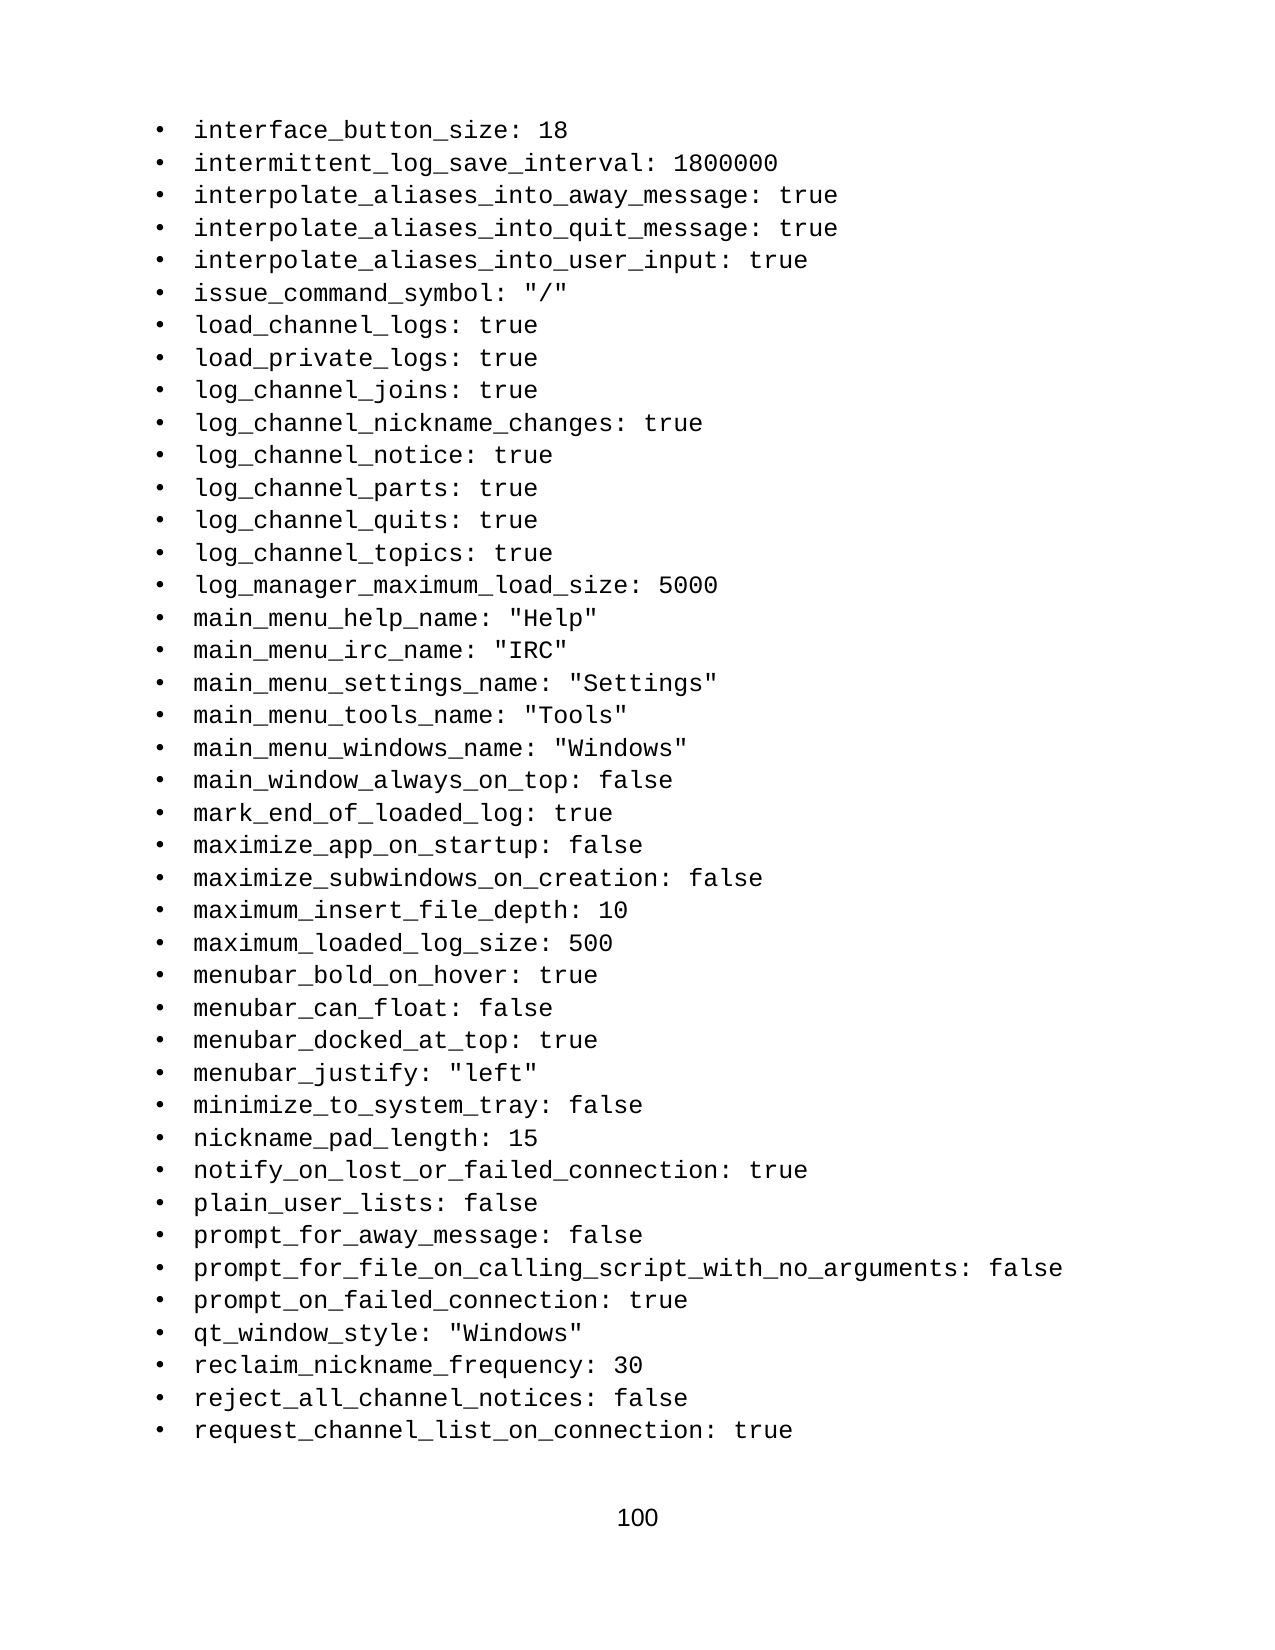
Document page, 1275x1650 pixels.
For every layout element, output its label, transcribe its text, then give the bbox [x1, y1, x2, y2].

list maximize_subwindows_on_creation: false [156, 866, 1157, 894]
list log_channel_topics: true [156, 541, 1157, 569]
list reclaim_nickname_frequency: 30 [156, 1353, 1157, 1381]
list prompt_for_away_message: false [156, 1223, 1157, 1251]
list notify_on_lost_or_failed_connection: true [156, 1158, 1157, 1186]
list mark_end_of_loaded_log: true [156, 801, 1157, 829]
list maximize_app_on_startup: false [156, 833, 1157, 861]
list log_channel_nickname_changes: true [156, 411, 1157, 439]
list maximum_loaded_log_size: 500 [156, 931, 1157, 959]
list interpolate_aliases_into_away_message: true [156, 183, 1157, 211]
list minimize_to_system_tray: false [156, 1093, 1157, 1121]
list main_menu_settings_name: "Settings" [156, 671, 1157, 699]
list maximum_insert_file_depth: 10 [156, 898, 1157, 926]
list menubar_justify: "left" [156, 1061, 1157, 1089]
list log_channel_joins: true [156, 378, 1157, 406]
list prompt_on_failed_connection: true [156, 1288, 1157, 1316]
list menubar_can_float: false [156, 996, 1157, 1024]
list interpolate_aliases_into_user_input: true [156, 248, 1157, 276]
list reject_all_channel_notices: false [156, 1386, 1157, 1414]
list log_channel_parts: true [156, 476, 1157, 504]
list interpolate_aliases_into_quit_message: true [156, 216, 1157, 244]
list request_channel_list_on_connection: true [156, 1418, 1157, 1446]
list main_menu_tools_name: "Tools" [156, 703, 1157, 731]
list intermittent_log_save_interval: 1800000 [156, 151, 1157, 179]
list interface_button_size: 18 [156, 118, 1157, 146]
list nickname_pad_length: 15 [156, 1126, 1157, 1154]
list plain_user_lists: false [156, 1191, 1157, 1219]
list main_menu_help_name: "Help" [156, 606, 1157, 634]
list main_menu_irc_name: "IRC" [156, 638, 1157, 666]
list menubar_bold_on_hover: true [156, 963, 1157, 991]
list load_channel_logs: true [156, 313, 1157, 341]
list qt_window_style: "Windows" [156, 1321, 1157, 1349]
list main_menu_windows_name: "Windows" [156, 736, 1157, 764]
list prompt_for_file_on_calling_script_with_no_arguments: false [156, 1256, 1157, 1284]
list log_channel_notice: true [156, 443, 1157, 471]
list main_window_always_on_top: false [156, 768, 1157, 796]
list menubar_docked_at_top: true [156, 1028, 1157, 1056]
list load_private_logs: true [156, 346, 1157, 374]
list log_manager_maximum_load_size: 5000 [156, 573, 1157, 601]
list log_channel_quits: true [156, 508, 1157, 536]
list issue_command_symbol: "/" [156, 281, 1157, 309]
